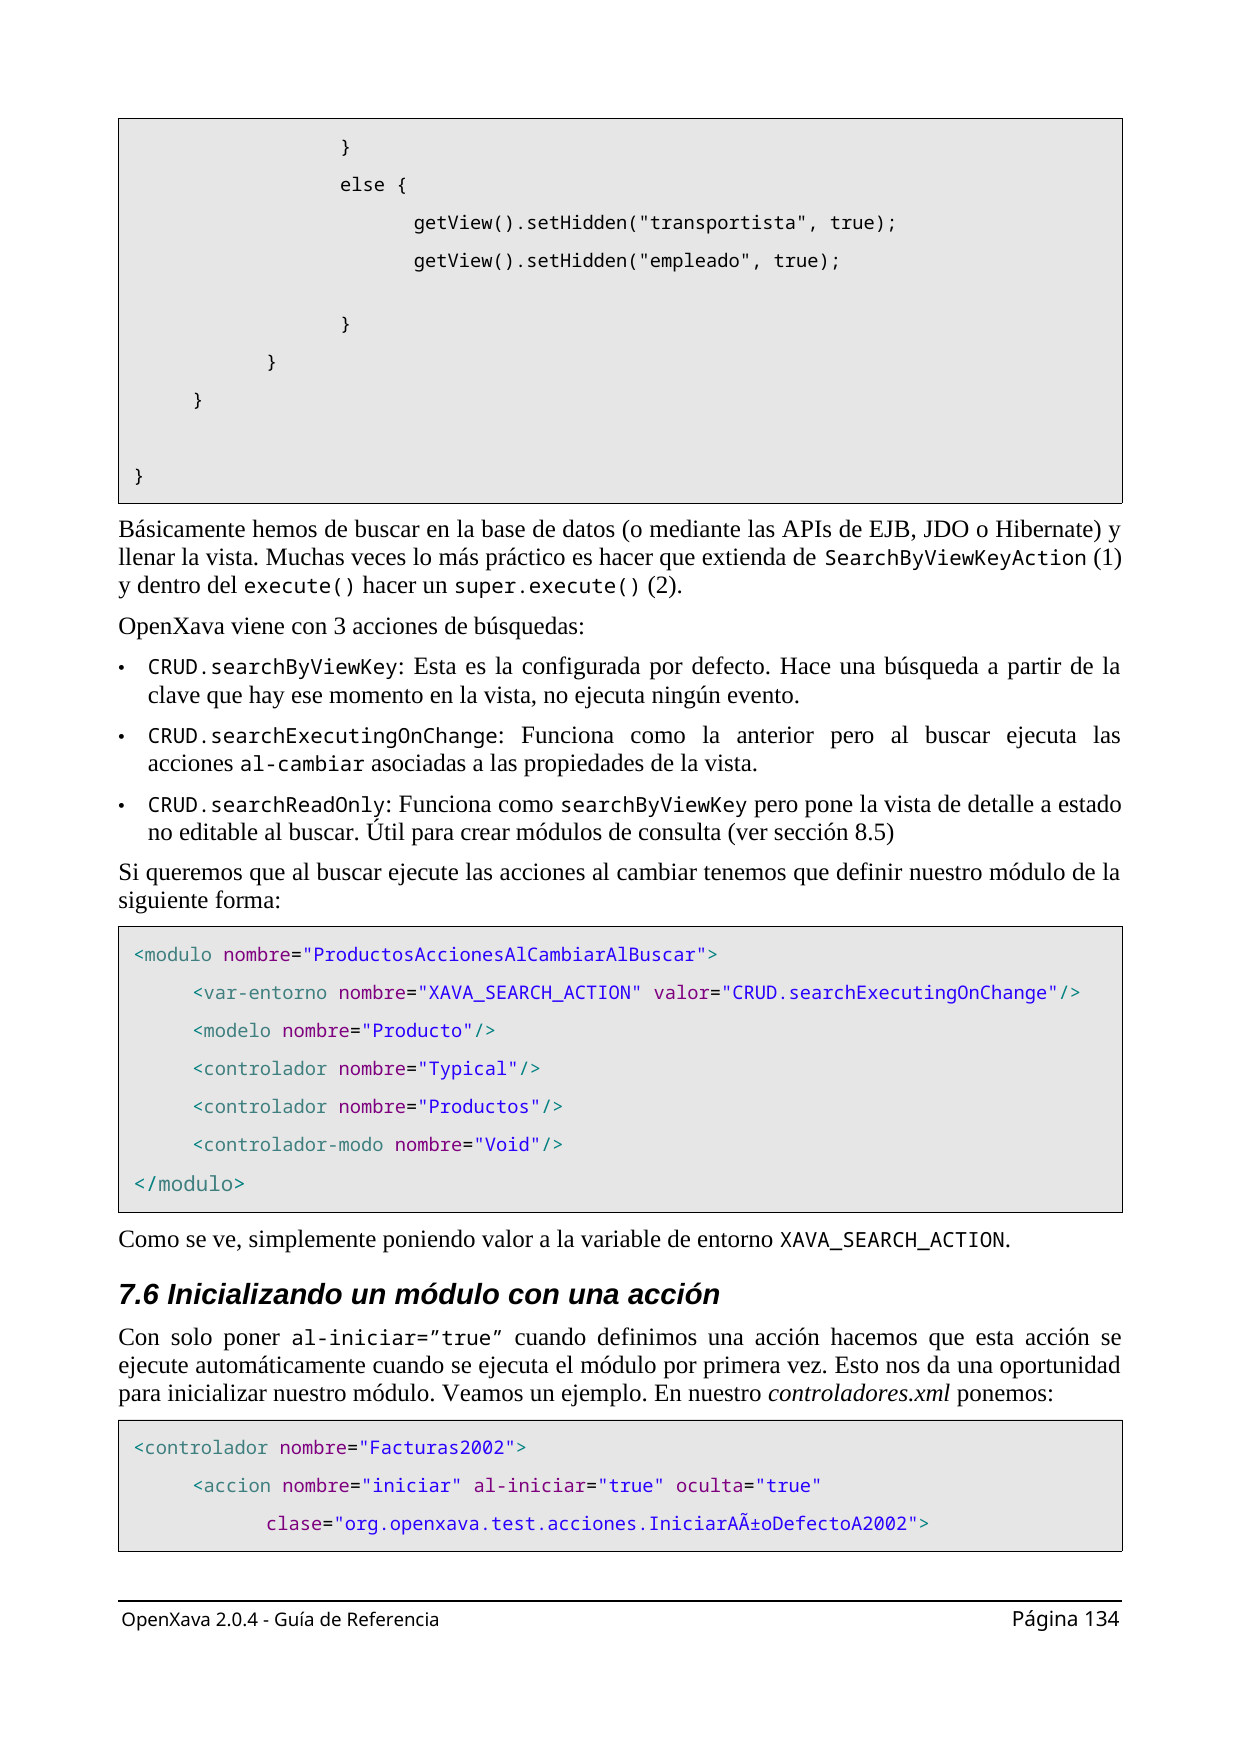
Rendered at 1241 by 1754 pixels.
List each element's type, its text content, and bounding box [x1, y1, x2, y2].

text <accion nombre="iniciar" al-iniciar="true" oculta="true" [119, 1457, 1122, 1496]
text <modulo nombre="ProductosAccionesAlCambiarAlBuscar"> [119, 927, 1122, 964]
subtitle Inicializando un módulo con una acción [118, 1278, 1122, 1311]
text } [119, 296, 1122, 334]
text Si queremos que al buscar ejecute las acciones al cambiar tenemos que definir nuestro módulo de la siguiente forma: [118, 858, 1122, 914]
text } [119, 119, 1122, 156]
text } [119, 372, 1122, 410]
text Básicamente hemos de buscar en la base de datos (o mediante las APIs de EJB, JDO o Hibernate) y llenar la vista. Muchas veces lo más práctico es hacer que extienda de SearchByViewKeyAction (1) y dentro del execute() hacer un super.execute() (2). [118, 516, 1122, 600]
list CRUD.searchByViewKey: Esta es la configurada por defecto. Hace una búsqueda a partir de la clave que hay ese momento en la vista, no ejecuta ningún evento. [118, 652, 1122, 708]
list CRUD.searchExecutingOnChange: Funciona como la anterior pero al buscar ejecuta las acciones al-cambiar asociadas a las propiedades de la vista. [118, 721, 1122, 777]
text } [119, 334, 1122, 372]
text } [119, 448, 1122, 503]
text </modulo> [119, 1154, 1122, 1212]
text <var-entorno nombre="XAVA_SEARCH_ACTION" valor="CRUD.searchExecutingOnChange"/> [119, 964, 1122, 1002]
text clase="org.openxava.test.acciones.IniciarAÃ±oDefectoA2002"> [119, 1496, 1122, 1551]
list CRUD.searchReadOnly: Funciona como searchByViewKey pero pone la vista de detalle a estado no editable al buscar. Útil para crear módulos de consulta (ver sección 8.5) [118, 790, 1122, 846]
text <controlador nombre="Facturas2002"> [119, 1421, 1122, 1457]
text getView().setHidden("empleado", true); [119, 232, 1122, 296]
text OpenXava viene con 3 acciones de búsquedas: [118, 612, 1122, 640]
text getView().setHidden("transportista", true); [119, 194, 1122, 232]
text <controlador-modo nombre="Void"/> [119, 1116, 1122, 1154]
text <controlador nombre="Typical"/> [119, 1040, 1122, 1078]
text <modelo nombre="Producto"/> [119, 1002, 1122, 1040]
text Como se ve, simplemente poniendo valor a la variable de entorno XAVA_SEARCH_ACTION. [118, 1225, 1122, 1253]
text <controlador nombre="Productos"/> [119, 1078, 1122, 1116]
text else { [119, 156, 1122, 194]
text Con solo poner al-iniciar=”true” cuando definimos una acción hacemos que esta acción se ejecute automáticamente cuando se ejecuta el módulo por primera vez. Esto nos da una oportunidad para inicializar nuestro módulo. Veamos un ejemplo. En nuestro controladores.xml ponemos: [118, 1323, 1122, 1407]
